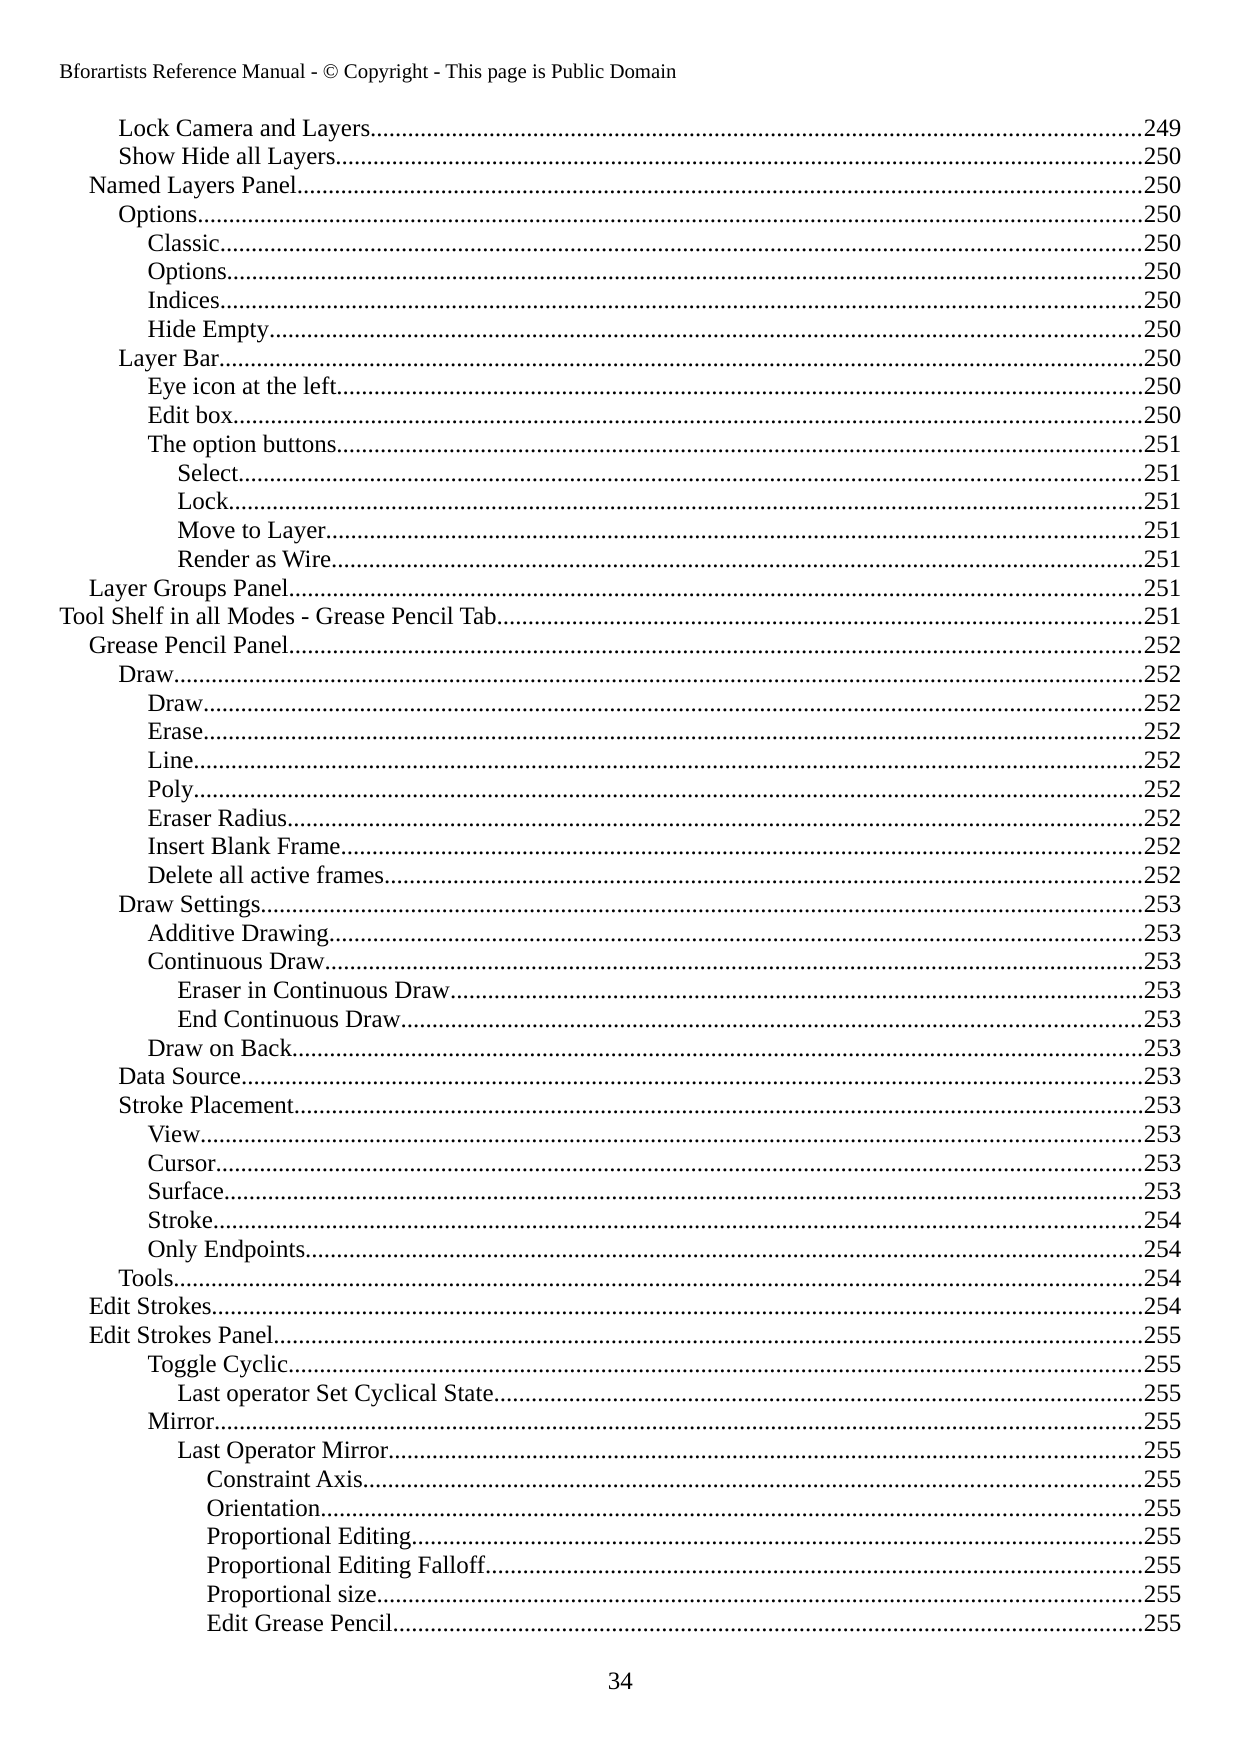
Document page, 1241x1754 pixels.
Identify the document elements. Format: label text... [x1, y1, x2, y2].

text Proportional Editing Falloff 255 [206, 1550, 1181, 1579]
text Select 251 [177, 458, 1181, 486]
text Draw 252 [147, 688, 1181, 716]
text Edit Strokes 254 [88, 1291, 1181, 1320]
text Show Hide all Layers 250 [118, 141, 1181, 170]
text End Continuous Draw 253 [177, 1004, 1181, 1033]
text Indices 250 [147, 285, 1181, 314]
text Edit box 250 [147, 400, 1181, 429]
text Stroke 254 [147, 1205, 1181, 1234]
text Layer Groups Panel 251 [88, 573, 1181, 601]
text Layer Bar 250 [118, 343, 1181, 371]
text Edit Grease Pencil 255 [206, 1608, 1181, 1636]
text Hide Empty 250 [147, 314, 1181, 343]
text Continuous Draw 253 [147, 946, 1181, 975]
text Insert Blank Frame 252 [147, 831, 1181, 860]
text Draw Settings 253 [118, 889, 1181, 918]
text Draw 252 [118, 659, 1181, 688]
text The option buttons 251 [147, 429, 1181, 458]
text Edit Strokes Panel 255 [88, 1320, 1181, 1349]
text Named Layers Panel 250 [88, 170, 1181, 199]
text Tool Shelf in all Modes - Grease Pencil Tab 251 [59, 601, 1181, 630]
text Classic 250 [147, 228, 1181, 256]
text Proportional Editing 255 [206, 1521, 1181, 1550]
text Options 250 [118, 199, 1181, 228]
text Draw on Back 253 [147, 1033, 1181, 1061]
text Additive Drawing 253 [147, 918, 1181, 946]
text Line 252 [147, 745, 1181, 774]
text Eye icon at the left 250 [147, 371, 1181, 400]
text Lock 251 [177, 486, 1181, 515]
text Grease Pencil Panel 252 [88, 630, 1181, 659]
text Delete all active frames 252 [147, 860, 1181, 889]
text Last operator Set Cyclical State 255 [177, 1378, 1181, 1406]
text Orientation 255 [206, 1493, 1181, 1521]
text Cursor 253 [147, 1148, 1181, 1176]
text Eraser Radius 252 [147, 803, 1181, 831]
text Tools 254 [118, 1263, 1181, 1291]
text Render as Wire 251 [177, 544, 1181, 573]
text Stroke Placement 253 [118, 1090, 1181, 1119]
text Poly 252 [147, 774, 1181, 803]
text Surface 253 [147, 1176, 1181, 1205]
text Erase 252 [147, 716, 1181, 745]
text View 253 [147, 1119, 1181, 1148]
text Constraint Axis 255 [206, 1464, 1181, 1493]
text Last Operator Mirror 255 [177, 1435, 1181, 1464]
text Mirror 255 [147, 1406, 1181, 1435]
text Eraser in Continuous Draw 253 [177, 975, 1181, 1004]
text Options 250 [147, 256, 1181, 285]
text Data Source 253 [118, 1061, 1181, 1090]
text Move to Layer 251 [177, 515, 1181, 544]
text Lock Camera and Layers 249 [118, 113, 1181, 141]
text Proportional size 255 [206, 1579, 1181, 1608]
text Toggle Cyclic 255 [147, 1349, 1181, 1378]
text Only Endpoints 254 [147, 1234, 1181, 1263]
